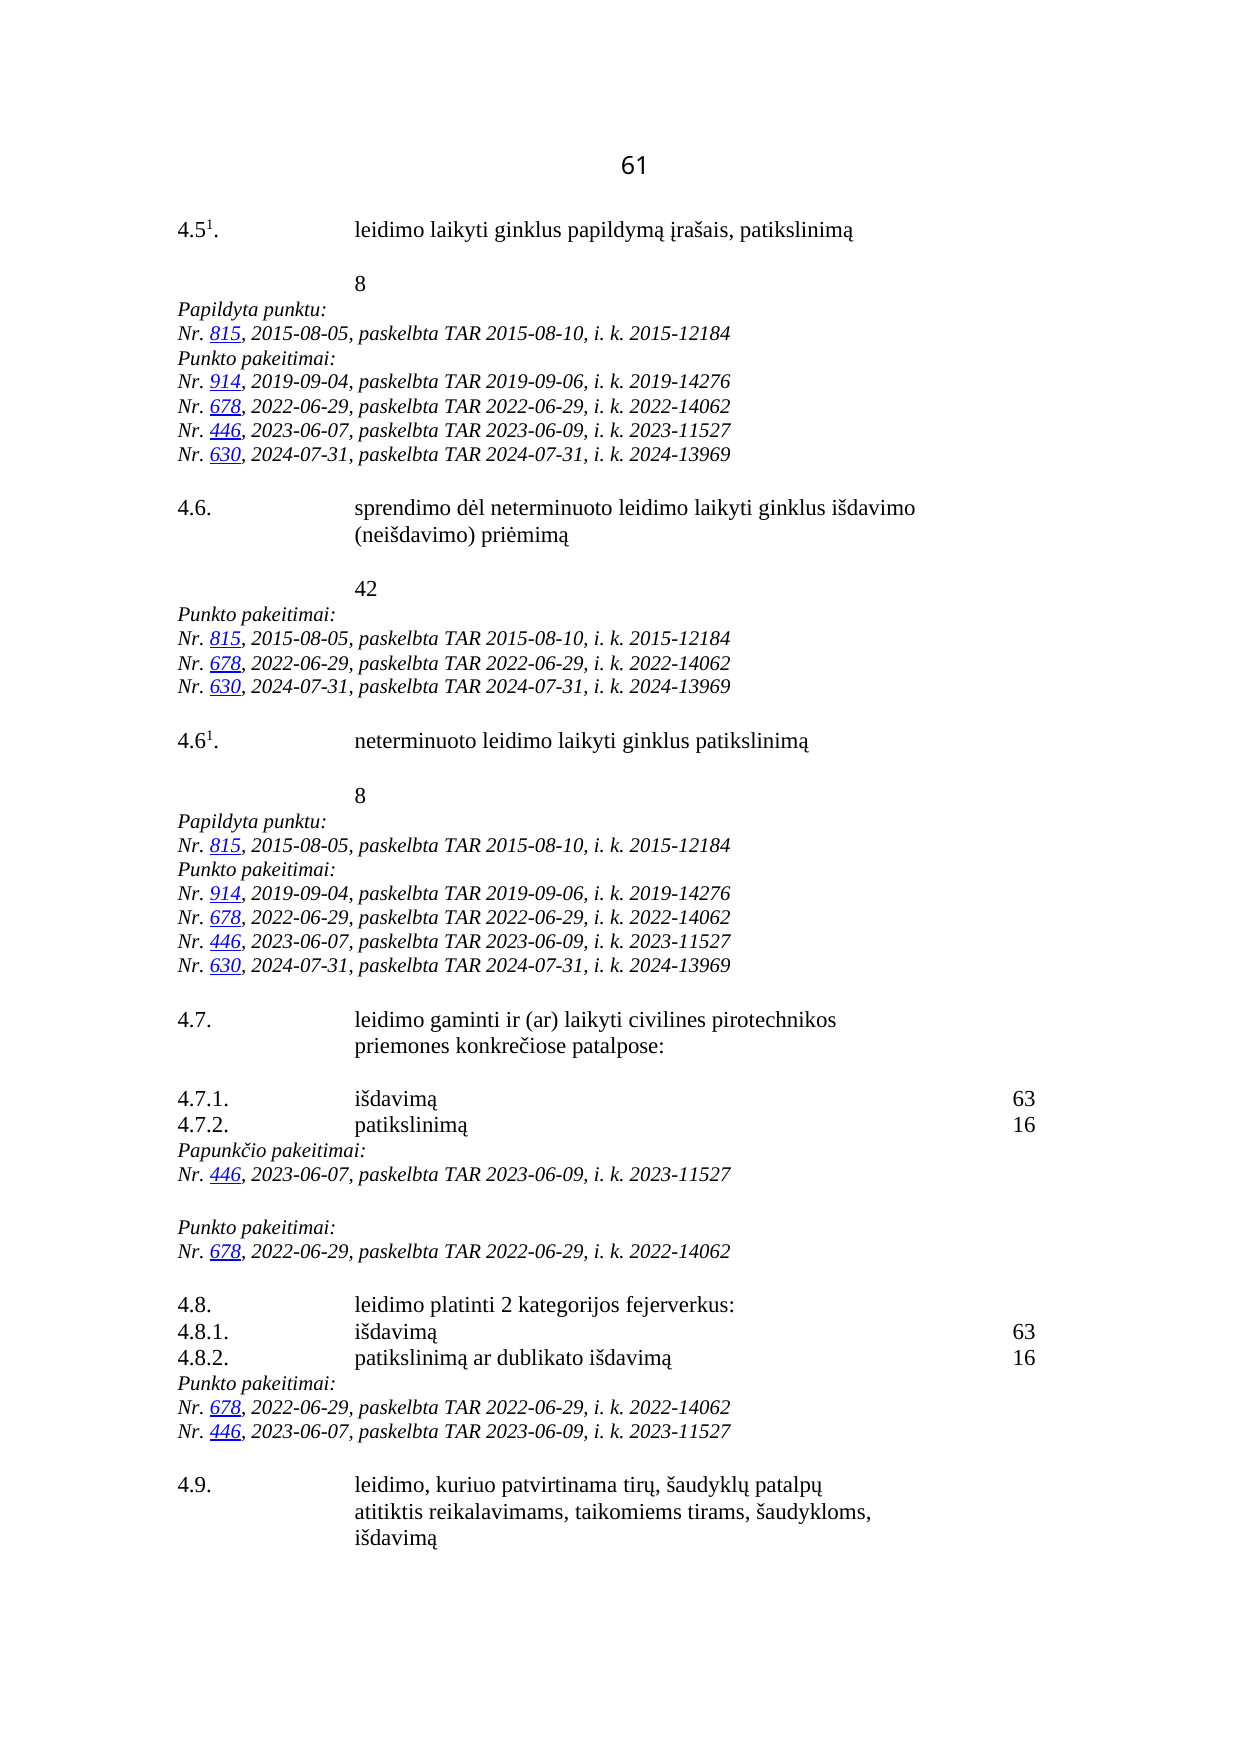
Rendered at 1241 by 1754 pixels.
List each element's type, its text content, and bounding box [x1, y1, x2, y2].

text Papildyta punktu: [177, 809, 1092, 833]
text Nr. 630, 2024-07-31, paskelbta TAR 2024-07-31, i. k. 2024-13969 [177, 442, 1092, 466]
text Nr. 678, 2022-06-29, paskelbta TAR 2022-06-29, i. k. 2022-14062 [177, 1239, 1092, 1263]
text Nr. 815, 2015-08-05, paskelbta TAR 2015-08-10, i. k. 2015-12184 [177, 833, 1092, 857]
text Punkto pakeitimai: [177, 1371, 1092, 1394]
text Nr. 815, 2015-08-05, paskelbta TAR 2015-08-10, i. k. 2015-12184 [177, 321, 1092, 345]
text Nr. 446, 2023-06-07, paskelbta TAR 2023-06-09, i. k. 2023-11527 [177, 1162, 1092, 1186]
text Nr. 678, 2022-06-29, paskelbta TAR 2022-06-29, i. k. 2022-14062 [177, 905, 1092, 929]
text 4.9. leidimo, kuriuo patvirtinama tirų, šaudyklų patalpų atitiktis reikalavimams, taikomiems tirams, šaudykloms, išdavimą [177, 1471, 886, 1551]
text Nr. 914, 2019-09-04, paskelbta TAR 2019-09-06, i. k. 2019-14276 [177, 369, 1092, 393]
text Nr. 815, 2015-08-05, paskelbta TAR 2015-08-10, i. k. 2015-12184 [177, 626, 1092, 650]
text 4.7.2. patikslinimą 16 [177, 1111, 1092, 1138]
text 4.8.2. patikslinimą ar dublikato išdavimą 16 [177, 1344, 1092, 1371]
text Nr. 678, 2022-06-29, paskelbta TAR 2022-06-29, i. k. 2022-14062 [177, 650, 1092, 674]
text 4.61. neterminuoto leidimo laikyti ginklus patikslinimą 8 [177, 727, 915, 809]
text 4.8.1. išdavimą 63 [177, 1318, 1092, 1344]
text Nr. 630, 2024-07-31, paskelbta TAR 2024-07-31, i. k. 2024-13969 [177, 674, 1092, 698]
text Punkto pakeitimai: [177, 1214, 1092, 1239]
text Punkto pakeitimai: [177, 857, 1092, 881]
text 4.7. leidimo gaminti ir (ar) laikyti civilines pirotechnikos priemones konkrečiose patalpose: [177, 1006, 886, 1085]
text Papunkčio pakeitimai: [177, 1138, 1092, 1162]
text Nr. 678, 2022-06-29, paskelbta TAR 2022-06-29, i. k. 2022-14062 [177, 1394, 1092, 1419]
text Punkto pakeitimai: [177, 602, 1092, 626]
text Nr. 446, 2023-06-07, paskelbta TAR 2023-06-09, i. k. 2023-11527 [177, 418, 1092, 442]
text 4.51. leidimo laikyti ginklus papildymą įrašais, patikslinimą 8 [177, 216, 915, 297]
text Nr. 446, 2023-06-07, paskelbta TAR 2023-06-09, i. k. 2023-11527 [177, 929, 1092, 953]
text Nr. 446, 2023-06-07, paskelbta TAR 2023-06-09, i. k. 2023-11527 [177, 1419, 1092, 1443]
text Nr. 630, 2024-07-31, paskelbta TAR 2024-07-31, i. k. 2024-13969 [177, 953, 1092, 977]
text Papildyta punktu: [177, 297, 1092, 321]
text 4.7.1. išdavimą 63 [177, 1085, 1092, 1111]
text 4.8. leidimo platinti 2 kategorijos fejerverkus: [177, 1291, 1092, 1318]
text Nr. 678, 2022-06-29, paskelbta TAR 2022-06-29, i. k. 2022-14062 [177, 393, 1092, 418]
text Punkto pakeitimai: [177, 345, 1092, 369]
text Nr. 914, 2019-09-04, paskelbta TAR 2019-09-06, i. k. 2019-14276 [177, 881, 1092, 905]
text 4.6. sprendimo dėl neterminuoto leidimo laikyti ginklus išdavimo [177, 494, 945, 521]
text (neišdavimo) priėmimą 42 [177, 521, 886, 602]
